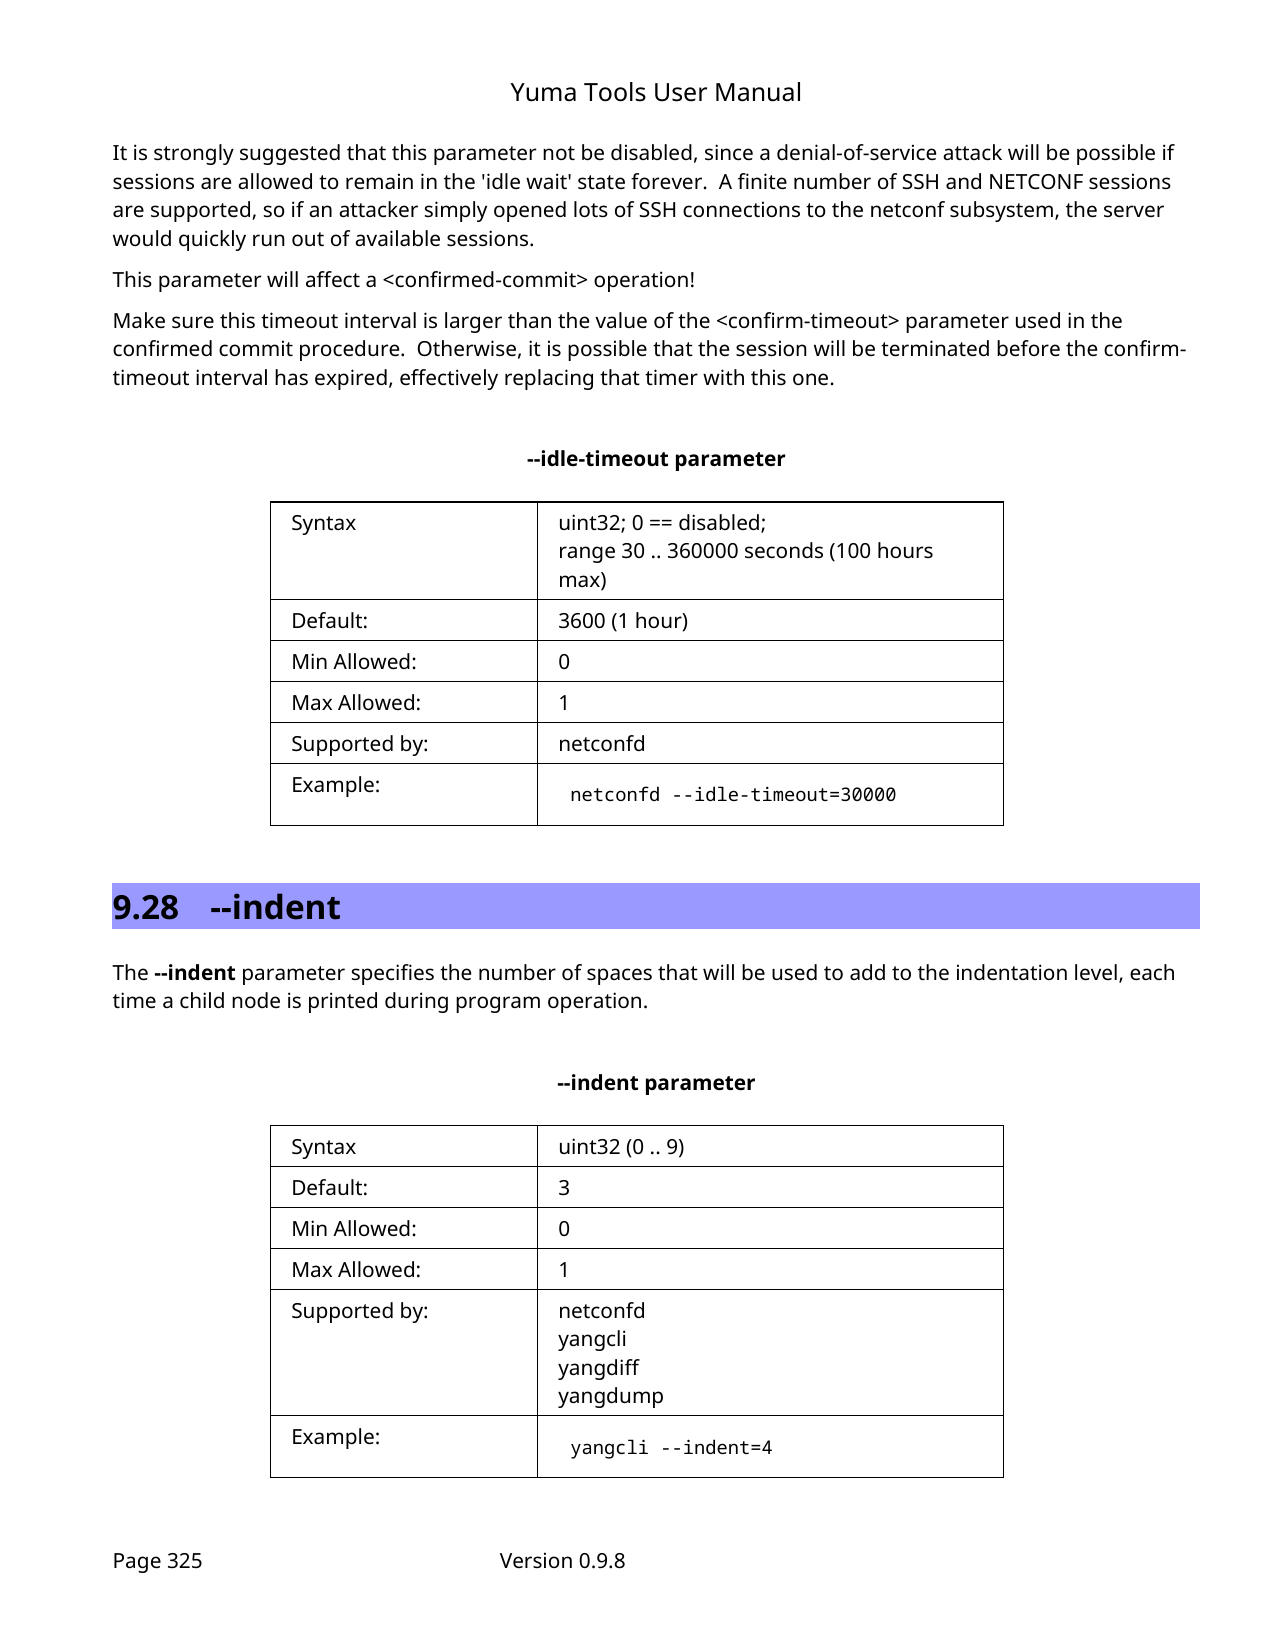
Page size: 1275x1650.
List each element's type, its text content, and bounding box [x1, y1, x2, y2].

text This parameter will affect a <confirmed-commit> operation! [112, 265, 1200, 293]
text The --indent parameter specifies the number of spaces that will be used to add to the indentation level, each time a child node is printed during program operation. [112, 958, 1200, 1015]
table_header uint32; 0 == disabled; range 30 .. 360000 seconds (100 hours max) [538, 503, 1003, 599]
table_cell 0 [538, 1208, 1003, 1248]
table_cell Supported by: [271, 723, 537, 763]
table_cell Example: [271, 764, 537, 825]
table_cell Default: [271, 600, 537, 640]
subtitle --indent parameter [127, 1068, 1185, 1097]
table_cell Max Allowed: [271, 1249, 537, 1289]
table_cell 3 [538, 1167, 1003, 1207]
table_cell netconfd yangcli yangdiff yangdump [538, 1290, 1003, 1415]
table_cell yangcli --indent=4 [538, 1416, 1003, 1477]
table_cell netconfd [538, 723, 1003, 763]
text It is strongly suggested that this parameter not be disabled, since a denial-of-service attack will be possible if sessions are allowed to remain in the 'idle wait' state forever. A finite number of SSH and NETCONF sessions are supported, so if an attacker simply opened lots of SSH connections to the netconf subsystem, the server would quickly run out of available sessions. [112, 138, 1200, 252]
table_header uint32 (0 .. 9) [538, 1126, 1003, 1166]
table_cell 0 [538, 641, 1003, 681]
table_cell Max Allowed: [271, 682, 537, 722]
table_header Syntax [271, 503, 537, 599]
table_cell 1 [538, 682, 1003, 722]
table_cell Example: [271, 1416, 537, 1477]
table_cell 1 [538, 1249, 1003, 1289]
table_cell Supported by: [271, 1290, 537, 1415]
text Make sure this timeout interval is larger than the value of the <confirm-timeout> parameter used in the confirmed commit procedure. Otherwise, it is possible that the session will be terminated before the confirm-timeout interval has expired, effectively replacing that timer with this one. [112, 306, 1200, 391]
table_cell 3600 (1 hour) [538, 600, 1003, 640]
table_header Syntax [271, 1126, 537, 1166]
subtitle --idle-timeout parameter [127, 444, 1185, 473]
subtitle --indent [112, 883, 1200, 929]
table_cell Default: [271, 1167, 537, 1207]
table_cell Min Allowed: [271, 641, 537, 681]
table_cell netconfd --idle-timeout=30000 [538, 764, 1003, 825]
table_cell Min Allowed: [271, 1208, 537, 1248]
